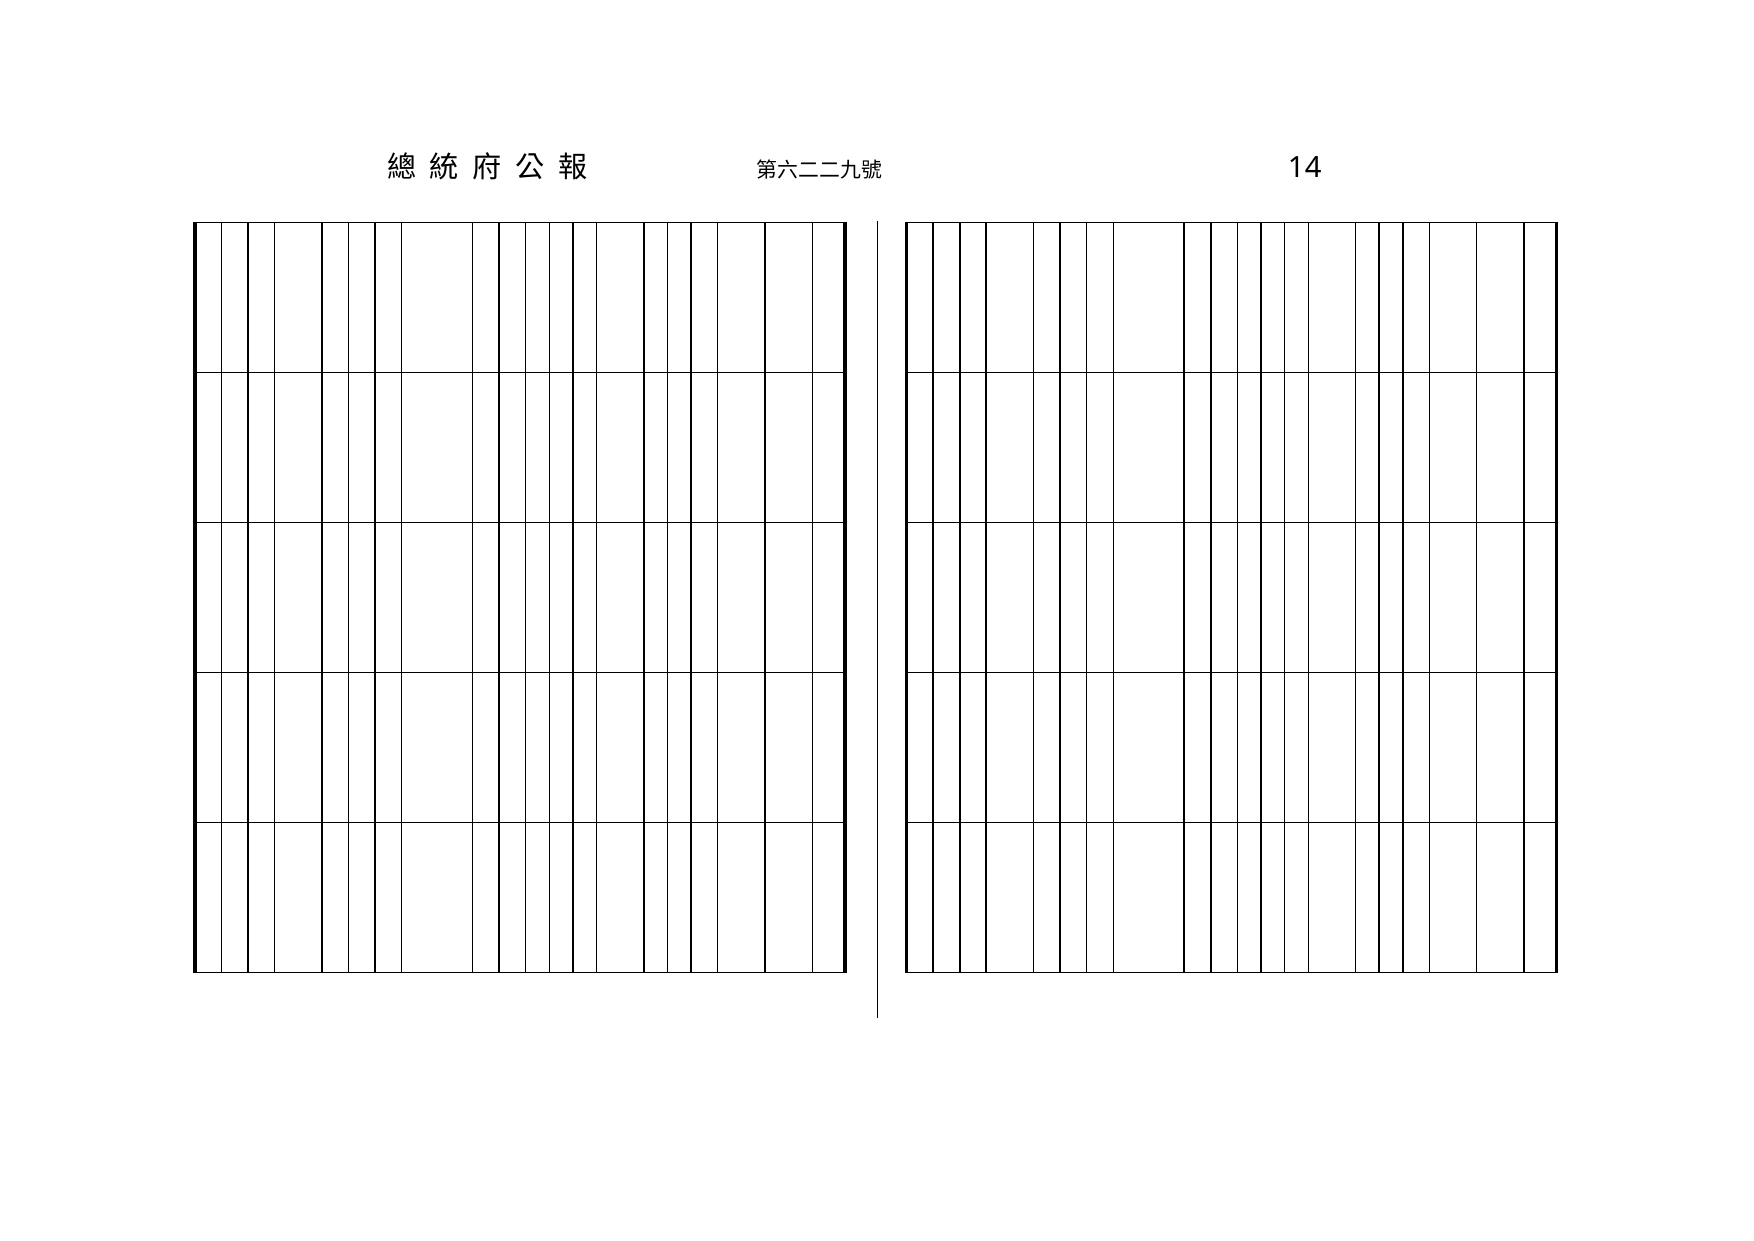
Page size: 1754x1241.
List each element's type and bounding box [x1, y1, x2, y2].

table_cell [1356, 523, 1378, 672]
table_cell [908, 523, 932, 672]
table_cell [692, 373, 717, 522]
table_cell [741, 823, 764, 972]
table_cell [473, 673, 498, 822]
table_cell [934, 223, 959, 372]
table_cell [197, 673, 221, 822]
table_cell [1285, 673, 1308, 822]
table_cell [668, 673, 690, 822]
table_cell [961, 823, 985, 972]
table_cell [1212, 223, 1237, 372]
table_cell [1185, 673, 1210, 822]
table_cell [574, 523, 596, 672]
table_cell [425, 823, 449, 972]
table_cell [620, 223, 643, 372]
table_cell [1500, 673, 1523, 822]
table_cell [574, 373, 596, 522]
table_cell [402, 223, 425, 372]
table_cell [376, 823, 401, 972]
table_cell [1161, 523, 1183, 672]
table_cell [249, 823, 274, 972]
table_cell [668, 523, 690, 672]
table_cell [500, 373, 525, 522]
table_cell [1477, 223, 1500, 372]
table_cell [1061, 673, 1086, 822]
table_cell [668, 823, 690, 972]
table_cell [1185, 523, 1210, 672]
table_cell [449, 373, 472, 522]
table_cell [1477, 373, 1500, 522]
table_cell [1404, 673, 1429, 822]
table_cell [718, 523, 741, 672]
table_cell [961, 673, 985, 822]
table_cell [550, 823, 572, 972]
table_cell [1380, 223, 1402, 372]
table_cell [402, 373, 425, 522]
table_cell [813, 523, 843, 672]
table_cell [222, 223, 247, 372]
table_cell [1477, 673, 1500, 822]
table_cell [222, 523, 247, 672]
table_cell [908, 373, 932, 522]
table_cell [908, 673, 932, 822]
table_cell [1061, 823, 1086, 972]
table_cell [1010, 373, 1033, 522]
table_cell [789, 373, 812, 522]
table_cell [718, 373, 741, 522]
table_cell [1500, 823, 1523, 972]
table_cell [275, 823, 298, 972]
table_cell [718, 823, 741, 972]
table_cell [597, 523, 620, 672]
table_cell [449, 223, 472, 372]
table_cell [550, 373, 572, 522]
table_cell [222, 373, 247, 522]
table_cell [1525, 223, 1555, 372]
table_cell [249, 373, 274, 522]
table_cell [1525, 523, 1555, 672]
table_cell [789, 823, 812, 972]
table_cell [1061, 223, 1086, 372]
table_cell [908, 823, 932, 972]
table_cell [741, 523, 764, 672]
table_cell [1114, 673, 1137, 822]
table_cell [298, 373, 321, 522]
table_cell [1332, 673, 1355, 822]
table_cell [1034, 223, 1059, 372]
table_cell [574, 673, 596, 822]
table_cell [813, 823, 843, 972]
table_cell [1212, 373, 1237, 522]
table_cell [425, 223, 449, 372]
table_cell [1137, 673, 1161, 822]
table_cell [425, 523, 449, 672]
table_cell [376, 523, 401, 672]
table_cell [1137, 523, 1161, 672]
table_cell [473, 523, 498, 672]
table_cell [1238, 673, 1260, 822]
table_cell [449, 523, 472, 672]
table_cell [597, 823, 620, 972]
table_cell [961, 523, 985, 672]
table_cell [1453, 223, 1476, 372]
table_cell [645, 373, 667, 522]
table_cell [718, 223, 741, 372]
table_cell [1238, 823, 1260, 972]
table_cell [1380, 673, 1402, 822]
table_cell [620, 823, 643, 972]
table_cell [349, 223, 374, 372]
table_cell [1161, 823, 1183, 972]
table_cell [620, 673, 643, 822]
table_cell [1262, 373, 1284, 522]
table_cell [473, 223, 498, 372]
table_cell [987, 373, 1010, 522]
table_cell [349, 523, 374, 672]
table_cell [298, 673, 321, 822]
table_cell [1309, 673, 1332, 822]
table_cell [500, 223, 525, 372]
table_cell [1380, 823, 1402, 972]
table_cell [1356, 673, 1378, 822]
table_cell [500, 823, 525, 972]
table_cell [1404, 823, 1429, 972]
table_cell [1477, 823, 1500, 972]
table_cell [766, 373, 789, 522]
table_cell [526, 523, 549, 672]
table_cell [1430, 523, 1453, 672]
table_cell [1114, 823, 1137, 972]
table_cell [425, 673, 449, 822]
table_cell [766, 223, 789, 372]
table_cell [1309, 373, 1332, 522]
table_cell [1212, 673, 1237, 822]
table_cell [1430, 673, 1453, 822]
table_cell [402, 523, 425, 672]
table_cell [1161, 373, 1183, 522]
table_cell [597, 373, 620, 522]
table_cell [766, 523, 789, 672]
table_cell [550, 523, 572, 672]
table_cell [645, 223, 667, 372]
table_cell [1114, 523, 1137, 672]
table_cell [1137, 823, 1161, 972]
table_cell [1453, 373, 1476, 522]
table_cell [249, 673, 274, 822]
table_cell [1285, 373, 1308, 522]
table_cell [620, 373, 643, 522]
table_cell [1185, 223, 1210, 372]
table_cell [275, 523, 298, 672]
table_cell [425, 373, 449, 522]
table_cell [987, 523, 1010, 672]
table_cell [1430, 823, 1453, 972]
table_cell [1161, 673, 1183, 822]
table_cell [298, 523, 321, 672]
table_cell [1285, 823, 1308, 972]
table_cell [620, 523, 643, 672]
table_cell [500, 673, 525, 822]
table_cell [526, 673, 549, 822]
table_cell [1500, 373, 1523, 522]
table_cell [1309, 523, 1332, 672]
table_cell [275, 673, 298, 822]
table_cell [1087, 673, 1113, 822]
table_cell [1087, 823, 1113, 972]
table_cell [934, 673, 959, 822]
table_cell [1525, 823, 1555, 972]
table_cell [934, 823, 959, 972]
table_cell [1500, 223, 1523, 372]
table_cell [1500, 523, 1523, 672]
table_cell [1087, 373, 1113, 522]
table_cell [1161, 223, 1183, 372]
table_cell [1238, 373, 1260, 522]
table_cell [1453, 823, 1476, 972]
table_cell [1332, 373, 1355, 522]
table_cell [349, 823, 374, 972]
table_cell [789, 673, 812, 822]
table_cell [1185, 823, 1210, 972]
table_cell [500, 523, 525, 672]
table_cell [645, 673, 667, 822]
table_cell [1309, 223, 1332, 372]
table_cell [298, 823, 321, 972]
table_cell [402, 823, 425, 972]
table_cell [813, 223, 843, 372]
table_cell [741, 223, 764, 372]
table_cell [349, 673, 374, 822]
table_cell [987, 673, 1010, 822]
table_cell [1010, 223, 1033, 372]
table_cell [1380, 523, 1402, 672]
table_cell [1262, 523, 1284, 672]
table_cell [550, 673, 572, 822]
table_cell [1034, 673, 1059, 822]
table_cell [1404, 373, 1429, 522]
table_cell [323, 373, 348, 522]
table_cell [1061, 523, 1086, 672]
table_cell [197, 373, 221, 522]
table_cell [1212, 823, 1237, 972]
table_cell [473, 373, 498, 522]
table_cell [574, 823, 596, 972]
table_cell [526, 373, 549, 522]
table_cell [574, 223, 596, 372]
table_cell [1309, 823, 1332, 972]
table_cell [1061, 373, 1086, 522]
table_cell [597, 673, 620, 822]
table_cell [402, 673, 425, 822]
table_cell [741, 673, 764, 822]
table_cell [766, 823, 789, 972]
table_cell [1356, 823, 1378, 972]
table_cell [1380, 373, 1402, 522]
table_cell [1010, 523, 1033, 672]
table_cell [668, 373, 690, 522]
table_cell [741, 373, 764, 522]
table_cell [222, 673, 247, 822]
table_cell [323, 523, 348, 672]
table_cell [275, 223, 298, 372]
table_cell [323, 223, 348, 372]
table_cell [550, 223, 572, 372]
table_cell [645, 523, 667, 672]
table_cell [692, 823, 717, 972]
table_cell [376, 373, 401, 522]
table_cell [249, 223, 274, 372]
table_cell [323, 673, 348, 822]
table_cell [1185, 373, 1210, 522]
table_cell [473, 823, 498, 972]
table_cell [222, 823, 247, 972]
table_cell [1238, 523, 1260, 672]
table_cell [961, 223, 985, 372]
table_cell [249, 523, 274, 672]
table_cell [1212, 523, 1237, 672]
table_cell [1087, 223, 1113, 372]
table_cell [526, 223, 549, 372]
table_cell [987, 223, 1010, 372]
table_cell [668, 223, 690, 372]
table_cell [376, 223, 401, 372]
table_cell [1137, 223, 1161, 372]
table_cell [1525, 373, 1555, 522]
table_cell [1137, 373, 1161, 522]
table_cell [1238, 223, 1260, 372]
table_cell [961, 373, 985, 522]
table_cell [789, 223, 812, 372]
table_cell [197, 223, 221, 372]
table_cell [1034, 373, 1059, 522]
table_cell [376, 673, 401, 822]
table_cell [349, 373, 374, 522]
table_cell [1114, 223, 1137, 372]
table_cell [1453, 523, 1476, 672]
table_cell [766, 673, 789, 822]
table_cell [1010, 823, 1033, 972]
table_cell [813, 673, 843, 822]
table_cell [449, 823, 472, 972]
table_cell [1332, 223, 1355, 372]
table_cell [275, 373, 298, 522]
table_cell [1285, 523, 1308, 672]
table_cell [692, 523, 717, 672]
table_cell [597, 223, 620, 372]
table_cell [197, 823, 221, 972]
table_cell [526, 823, 549, 972]
table_cell [1034, 823, 1059, 972]
table_cell [1285, 223, 1308, 372]
table_cell [1087, 523, 1113, 672]
table_cell [1430, 223, 1453, 372]
table_cell [934, 523, 959, 672]
table_cell [987, 823, 1010, 972]
table_cell [1332, 823, 1355, 972]
table_cell [449, 673, 472, 822]
table_cell [1034, 523, 1059, 672]
table_cell [1477, 523, 1500, 672]
table_cell [1114, 373, 1137, 522]
table_cell [1453, 673, 1476, 822]
table_cell [908, 223, 932, 372]
table_cell [813, 373, 843, 522]
table_cell [1430, 373, 1453, 522]
table_cell [692, 673, 717, 822]
table_cell [718, 673, 741, 822]
table_cell [1404, 523, 1429, 672]
table_cell [1356, 373, 1378, 522]
table_cell [789, 523, 812, 672]
table_cell [1356, 223, 1378, 372]
table_cell [1404, 223, 1429, 372]
table_cell [298, 223, 321, 372]
table_cell [934, 373, 959, 522]
table_cell [1262, 673, 1284, 822]
table_cell [1010, 673, 1033, 822]
table_cell [197, 523, 221, 672]
table_cell [692, 223, 717, 372]
table_cell [323, 823, 348, 972]
table_cell [1262, 823, 1284, 972]
table_cell [1262, 223, 1284, 372]
table_cell [645, 823, 667, 972]
table_cell [1332, 523, 1355, 672]
table_cell [1525, 673, 1555, 822]
